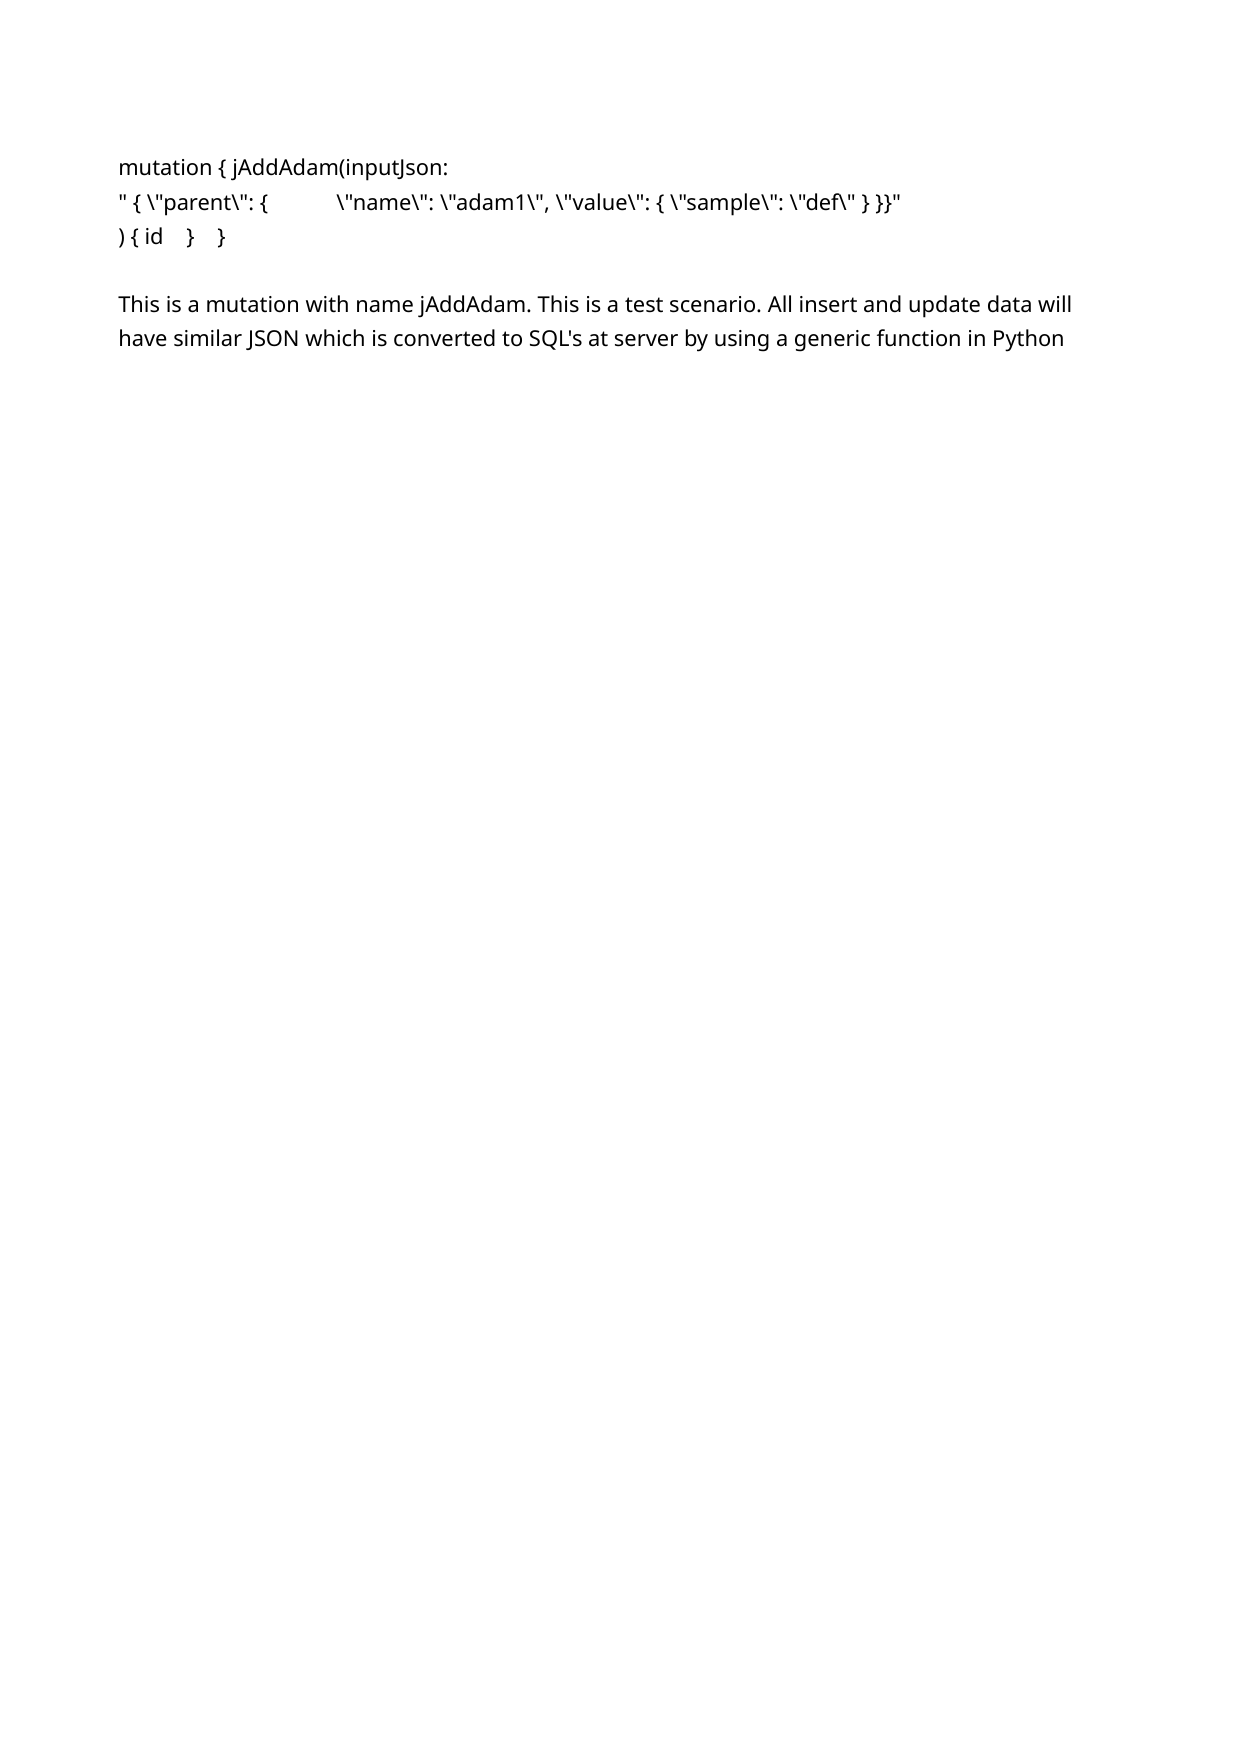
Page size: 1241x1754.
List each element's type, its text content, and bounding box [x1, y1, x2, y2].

text " { \"parent\": { \"name\": \"adam1\", \"value\": { \"sample\": \"def\" } }}" [118, 186, 1122, 216]
text ) { id } } [118, 221, 1122, 250]
text mutation { jAddAdam(inputJson: [118, 152, 1122, 182]
text This is a mutation with name jAddAdam. This is a test scenario. All insert and update data will have similar JSON which is converted to SQL's at server by using a generic function in Python [118, 289, 1122, 353]
